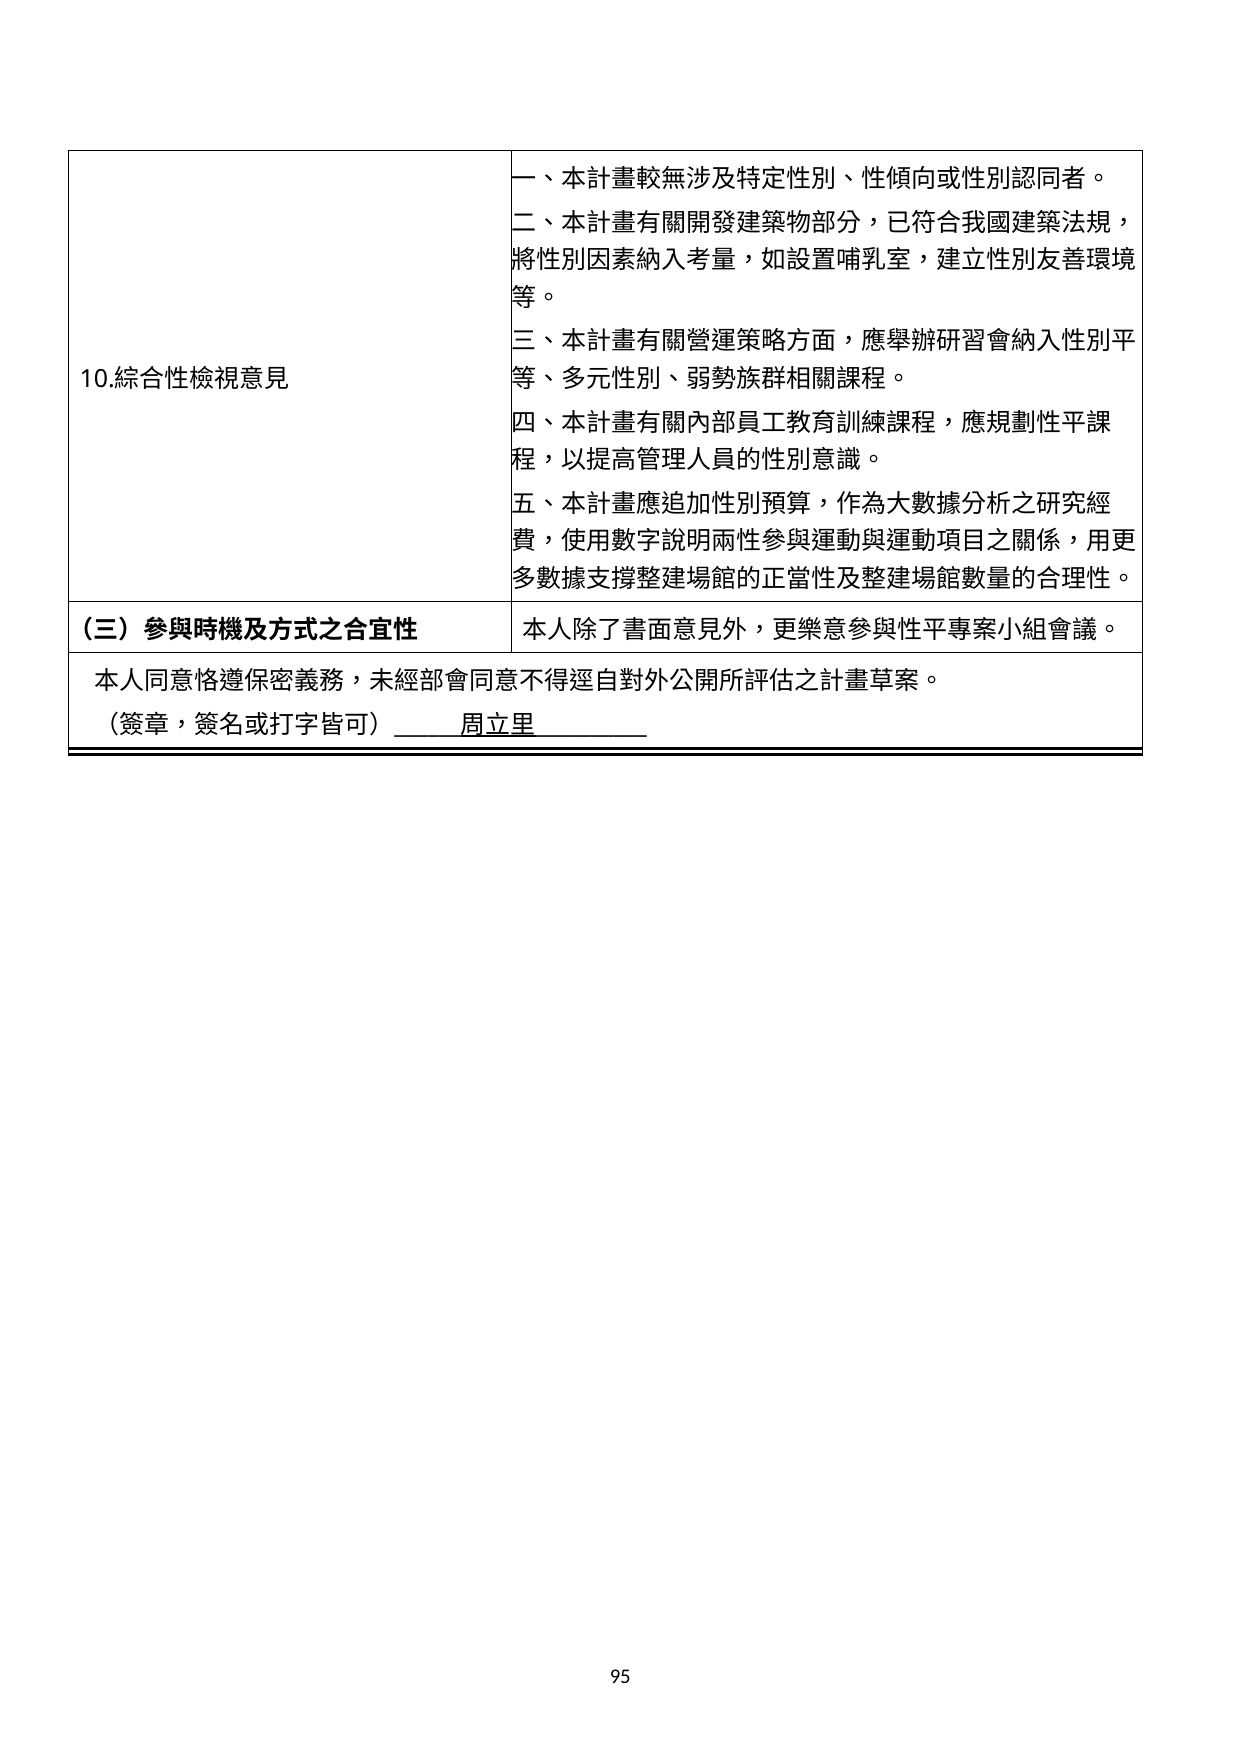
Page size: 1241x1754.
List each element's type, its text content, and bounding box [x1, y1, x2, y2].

table_cell 一、本計畫較無涉及特定性別、性傾向或性別認同者。 二、本計畫有關開發建築物部分，已符合我國建築法規，將性別因素納入考量，如設置哺乳室，建立性別友善環境等。 三、本計畫有關營運策略方面，應舉辦研習會納入性別平等、多元性別、弱勢族群相關課程。 四、本計畫有關內部員工教育訓練課程，應規劃性平課程，以提高管理人員的性別意識。 五、本計畫應追加性別預算，作為大數據分析之研究經費，使用數字說明兩性參與運動與運動項目之關係，用更多數據支撐整建場館的正當性及整建場館數量的合理性。 [512, 151, 1142, 601]
table_cell 本人同意恪遵保密義務，未經部會同意不得逕自對外公開所評估之計畫草案。 （簽章，簽名或打字皆可）______周立里__________ [69, 653, 1142, 747]
table_cell 本人除了書面意見外，更樂意參與性平專案小組會議。 [512, 602, 1142, 652]
table_cell （三）參與時機及方式之合宜性 [69, 602, 511, 652]
table_cell 10.綜合性檢視意見 [69, 151, 511, 601]
